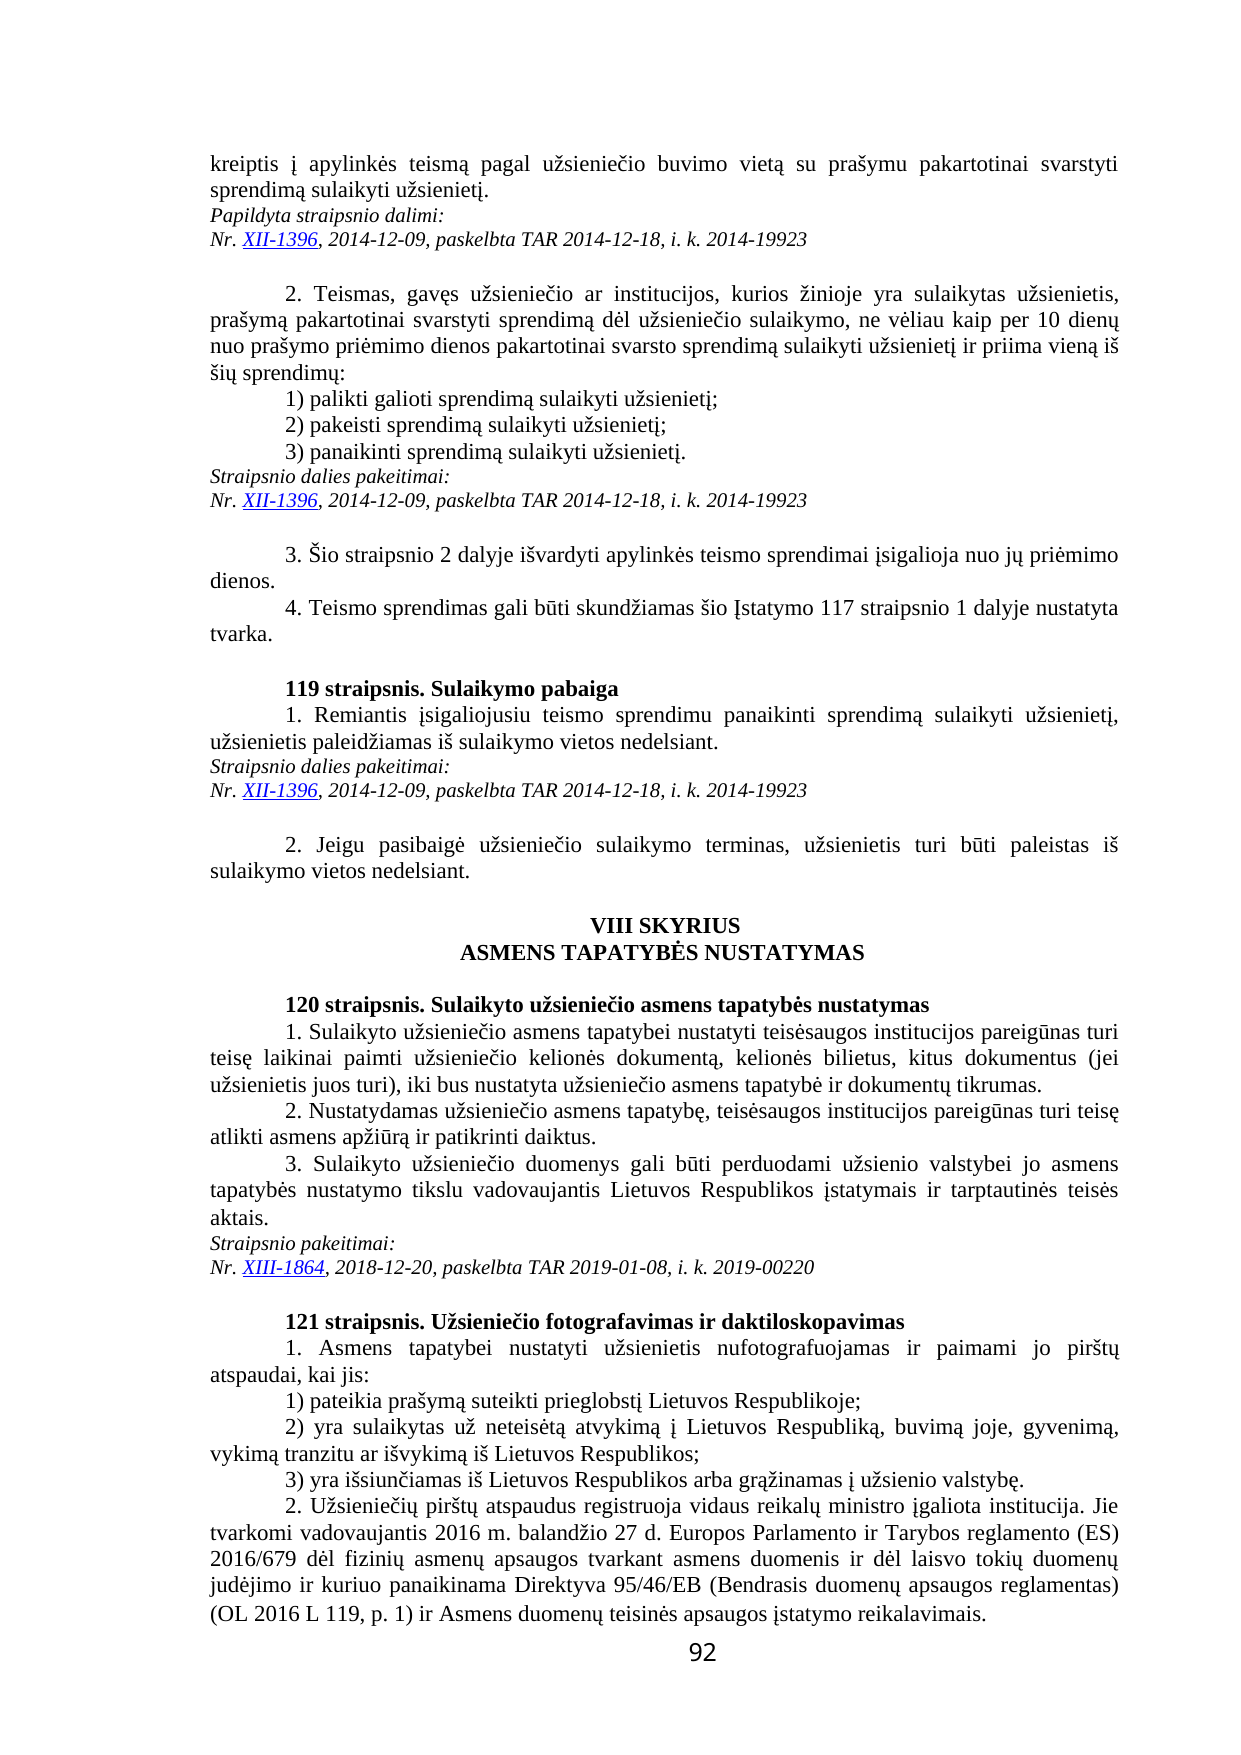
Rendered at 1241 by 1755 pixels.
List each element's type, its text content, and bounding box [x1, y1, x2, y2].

text 1) palikti galioti sprendimą sulaikyti užsienietį; [210, 385, 1120, 411]
text Straipsnio dalies pakeitimai: [210, 754, 1120, 778]
text Papildyta straipsnio dalimi: [210, 203, 1120, 227]
text 121 straipsnis. Užsieniečio fotografavimas ir daktiloskopavimas [210, 1308, 1120, 1334]
text 2) yra sulaikytas už neteisėtą atvykimą į Lietuvos Respubliką, buvimą joje, gyvenimą, vykimą tranzitu ar išvykimą iš Lietuvos Respublikos; [210, 1413, 1120, 1466]
text 3. Šio straipsnio 2 dalyje išvardyti apylinkės teismo sprendimai įsigalioja nuo jų priėmimo dienos. [210, 541, 1120, 594]
text Nr. XIII-1864, 2018-12-20, paskelbta TAR 2019-01-08, i. k. 2019-00220 [210, 1255, 1120, 1279]
text 1) pateikia prašymą suteikti prieglobstį Lietuvos Respublikoje; [210, 1387, 1120, 1413]
text ASMENS TAPATYBĖS NUSTATYMAS [210, 939, 1120, 965]
text 1. Asmens tapatybei nustatyti užsienietis nufotografuojamas ir paimami jo pirštų atspaudai, kai jis: [210, 1334, 1120, 1387]
text 3. Sulaikyto užsieniečio duomenys gali būti perduodami užsienio valstybei jo asmens tapatybės nustatymo tikslu vadovaujantis Lietuvos Respublikos įstatymais ir tarptautinės teisės aktais. [210, 1150, 1120, 1231]
text 2. Jeigu pasibaigė užsieniečio sulaikymo terminas, užsienietis turi būti paleistas iš sulaikymo vietos nedelsiant. [210, 831, 1120, 884]
text 3) panaikinti sprendimą sulaikyti užsienietį. [210, 438, 1120, 464]
text Straipsnio pakeitimai: [210, 1231, 1120, 1255]
text Nr. XII-1396, 2014-12-09, paskelbta TAR 2014-12-18, i. k. 2014-19923 [210, 227, 1120, 251]
text 3) yra išsiunčiamas iš Lietuvos Respublikos arba grąžinamas į užsienio valstybę. [210, 1466, 1120, 1492]
text Nr. XII-1396, 2014-12-09, paskelbta TAR 2014-12-18, i. k. 2014-19923 [210, 488, 1120, 512]
text 1. Sulaikyto užsieniečio asmens tapatybei nustatyti teisėsaugos institucijos pareigūnas turi teisę laikinai paimti užsieniečio kelionės dokumentą, kelionės bilietus, kitus dokumentus (jei užsienietis juos turi), iki bus nustatyta užsieniečio asmens tapatybė ir dokumentų tikrumas. [210, 1018, 1120, 1097]
text 2) pakeisti sprendimą sulaikyti užsienietį; [210, 411, 1120, 438]
text VIII SKYRIUS [210, 912, 1120, 939]
text 4. Teismo sprendimas gali būti skundžiamas šio Įstatymo 117 straipsnio 1 dalyje nustatyta tvarka. [210, 594, 1120, 646]
text kreiptis į apylinkės teismą pagal užsieniečio buvimo vietą su prašymu pakartotinai svarstyti sprendimą sulaikyti užsienietį. [210, 150, 1120, 203]
text 2. Užsieniečių pirštų atspaudus registruoja vidaus reikalų ministro įgaliota institucija. Jie tvarkomi vadovaujantis 2016 m. balandžio 27 d. Europos Parlamento ir Tarybos reglamento (ES) 2016/679 dėl fizinių asmenų apsaugos tvarkant asmens duomenis ir dėl laisvo tokių duomenų judėjimo ir kuriuo panaikinama Direktyva 95/46/EB (Bendrasis duomenų apsaugos reglamentas) (OL 2016 L 119, p. 1) ir Asmens duomenų teisinės apsaugos įstatymo reikalavimais. [210, 1492, 1120, 1627]
text 119 straipsnis. Sulaikymo pabaiga [210, 675, 1120, 701]
text 2. Nustatydamas užsieniečio asmens tapatybę, teisėsaugos institucijos pareigūnas turi teisę atlikti asmens apžiūrą ir patikrinti daiktus. [210, 1097, 1120, 1150]
text 120 straipsnis. Sulaikyto užsieniečio asmens tapatybės nustatymas [210, 992, 1120, 1018]
text 1. Remiantis įsigaliojusiu teismo sprendimu panaikinti sprendimą sulaikyti užsienietį, užsienietis paleidžiamas iš sulaikymo vietos nedelsiant. [210, 701, 1120, 754]
text Straipsnio dalies pakeitimai: [210, 464, 1120, 488]
text 2. Teismas, gavęs užsieniečio ar institucijos, kurios žinioje yra sulaikytas užsienietis, prašymą pakartotinai svarstyti sprendimą dėl užsieniečio sulaikymo, ne vėliau kaip per 10 dienų nuo prašymo priėmimo dienos pakartotinai svarsto sprendimą sulaikyti užsienietį ir priima vieną iš šių sprendimų: [210, 279, 1120, 385]
text Nr. XII-1396, 2014-12-09, paskelbta TAR 2014-12-18, i. k. 2014-19923 [210, 778, 1120, 802]
